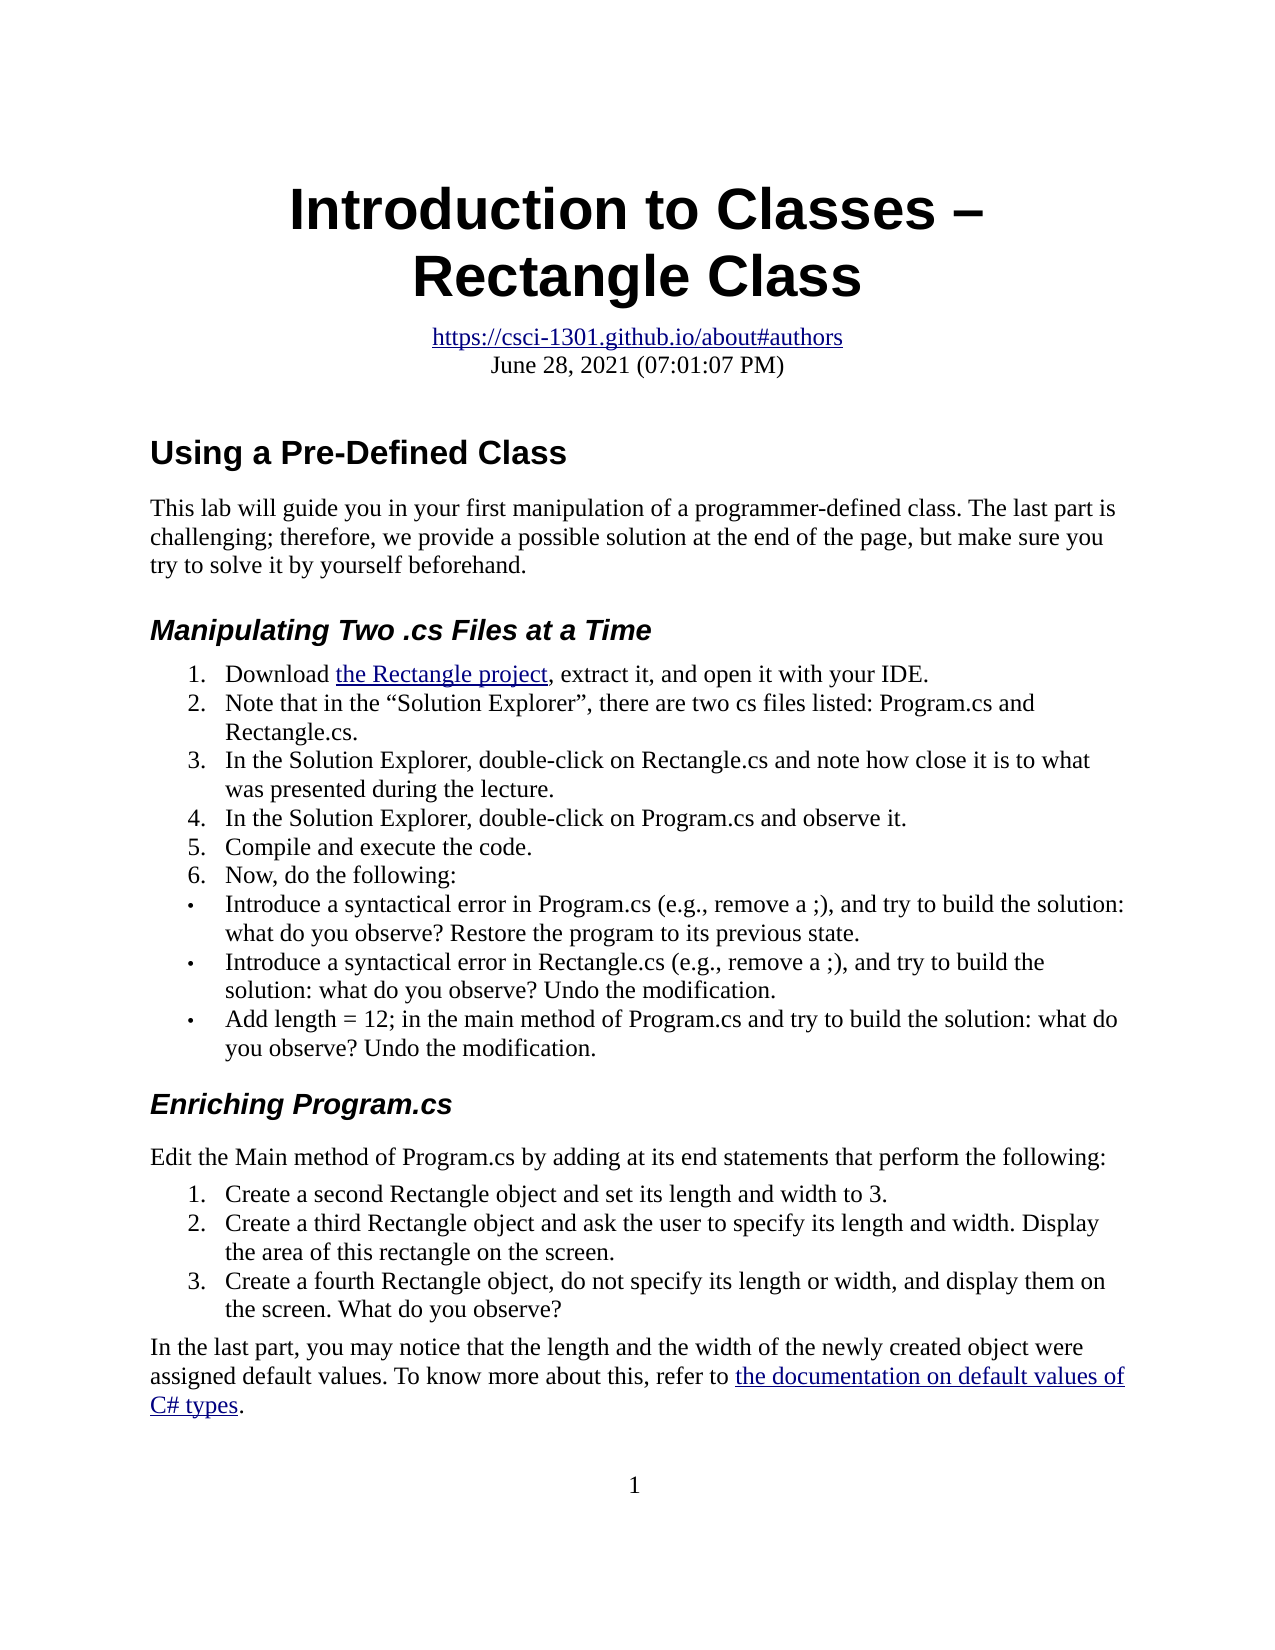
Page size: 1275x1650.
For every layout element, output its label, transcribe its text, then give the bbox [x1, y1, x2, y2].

list Create a third Rectangle object and ask the user to specify its length and width. Display the area of this rectangle on the screen. [187, 1208, 1125, 1266]
list Introduce a syntactical error in Rectangle.cs (e.g., remove a ;), and try to build the solution: what do you observe? Undo the modification. [187, 947, 1125, 1004]
list Introduce a syntactical error in Program.cs (e.g., remove a ;), and try to build the solution: what do you observe? Restore the program to its previous state. [187, 889, 1125, 947]
text June 28, 2021 (07:01:07 PM) [150, 350, 1125, 379]
list Add length = 12; in the main method of Program.cs and try to build the solution: what do you observe? Undo the modification. [187, 1004, 1125, 1062]
list Note that in the “Solution Explorer”, there are two cs files listed: Program.cs and Rectangle.cs. [187, 688, 1125, 746]
text This lab will guide you in your first manipulation of a programmer-defined class. The last part is challenging; therefore, we provide a possible solution at the end of the page, but make sure you try to solve it by yourself beforehand. [150, 493, 1125, 579]
subtitle Enriching Program.cs [150, 1087, 1125, 1120]
list Download the Rectangle project, extract it, and open it with your IDE. [187, 659, 1125, 688]
list Compile and execute the code. [187, 832, 1125, 861]
list Now, do the following: [187, 861, 1125, 889]
list In the Solution Explorer, double-click on Rectangle.cs and note how close it is to what was presented during the lecture. [187, 746, 1125, 803]
list Create a second Rectangle object and set its length and width to 3. [187, 1179, 1125, 1208]
list Create a fourth Rectangle object, do not specify its length or width, and display them on the screen. What do you observe? [187, 1266, 1125, 1323]
title Introduction to Classes – Rectangle Class [150, 175, 1125, 309]
subtitle Manipulating Two .cs Files at a Time [150, 613, 1125, 647]
text https://csci-1301.github.io/about#authors [150, 322, 1125, 350]
text Edit the Main method of Program.cs by adding at its end statements that perform the following: [150, 1142, 1125, 1171]
text In the last part, you may notice that the length and the width of the newly created object were assigned default values. To know more about this, refer to the documentation on default values of C# types. [150, 1332, 1125, 1418]
subtitle Using a Pre-Defined Class [150, 433, 1125, 472]
list In the Solution Explorer, double-click on Program.cs and observe it. [187, 803, 1125, 832]
